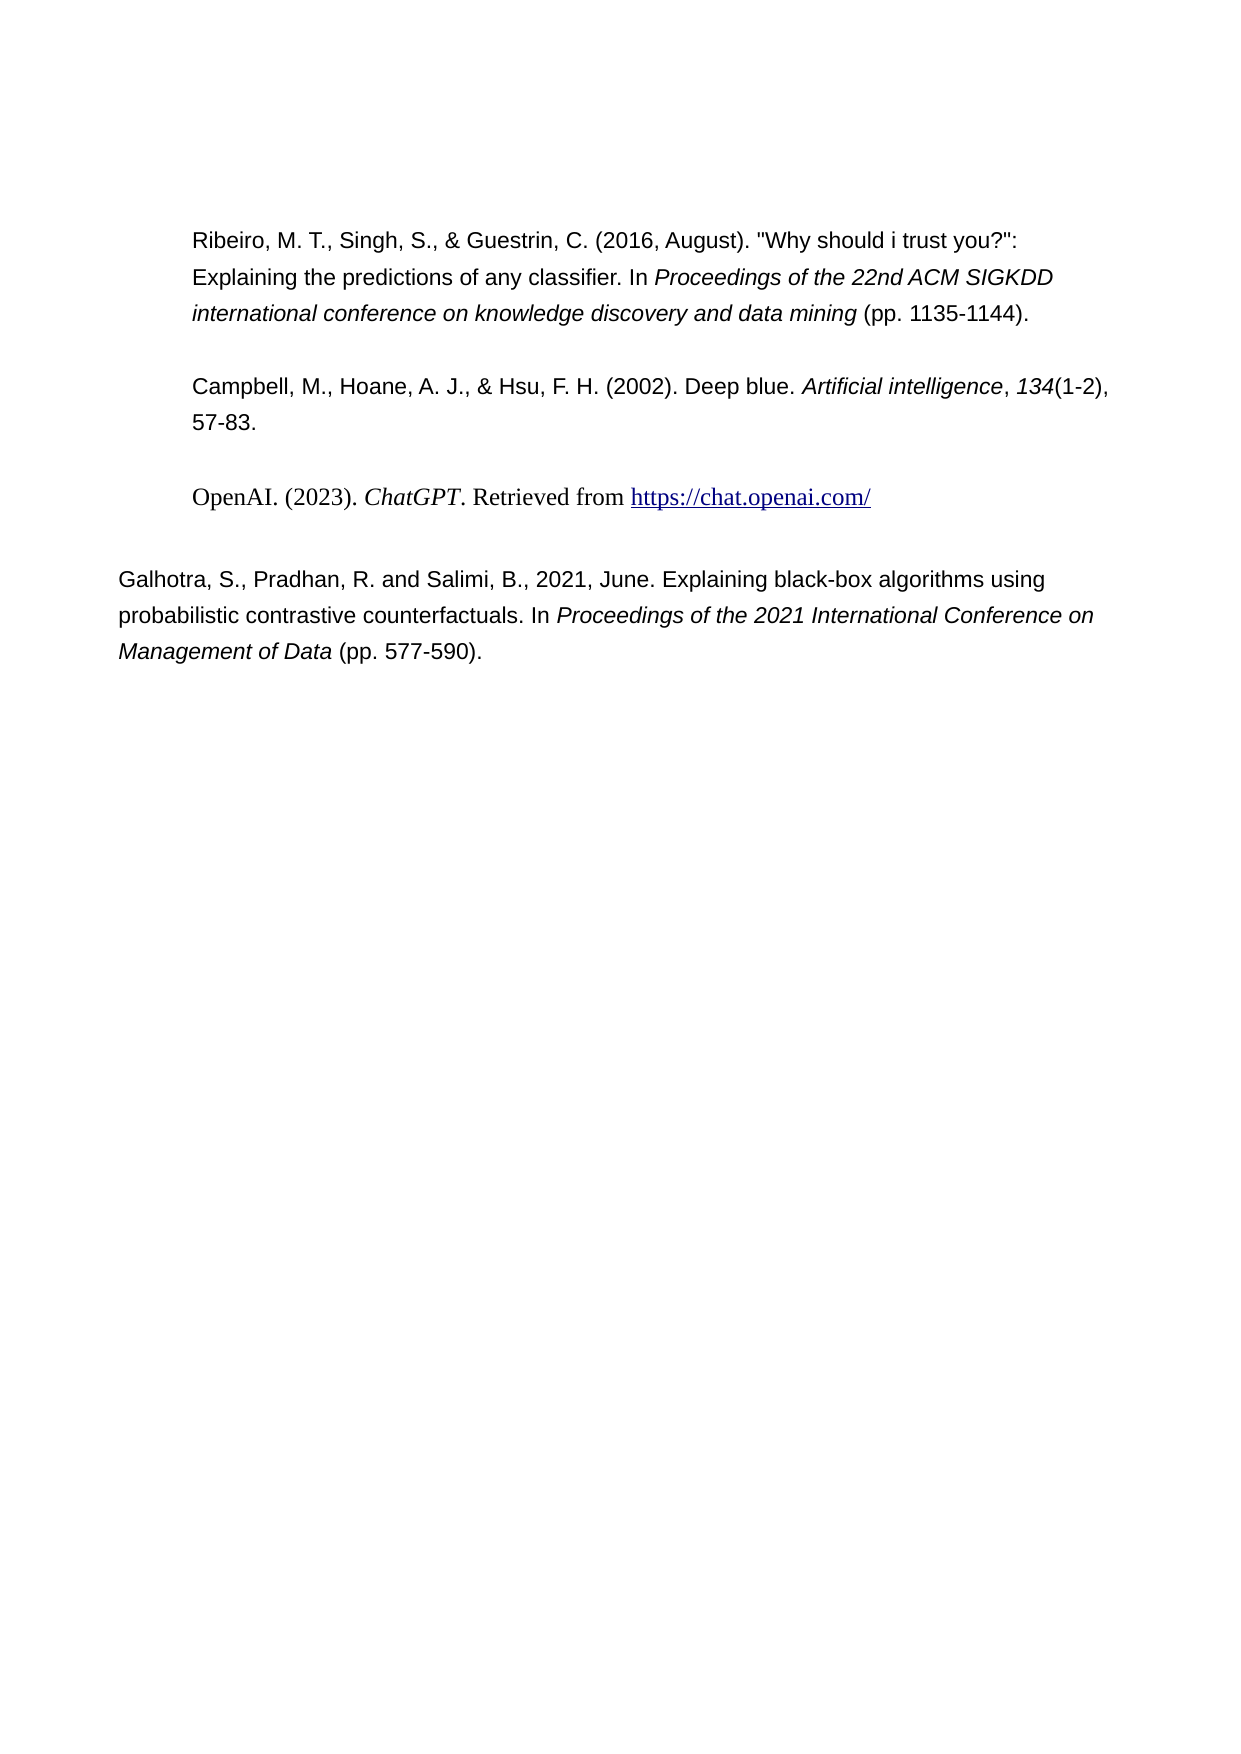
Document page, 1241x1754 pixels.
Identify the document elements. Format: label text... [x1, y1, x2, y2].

list Campbell, M., Hoane, A. J., & Hsu, F. H. (2002). Deep blue. Artificial intelligence, 134(1-2), 57-83. [162, 373, 1122, 435]
text Galhotra, S., Pradhan, R. and Salimi, B., 2021, June. Explaining black-box algorithms using probabilistic contrastive counterfactuals. In Proceedings of the 2021 International Conference on Management of Data (pp. 577-590). [118, 566, 1122, 665]
list OpenAI. (2023). ChatGPT. Retrieved from https://chat.openai.com/ [162, 482, 1122, 510]
list Ribeiro, M. T., Singh, S., & Guestrin, C. (2016, August). "Why should i trust you?": Explaining the predictions of any classifier. In Proceedings of the 22nd ACM SIGKDD international conference on knowledge discovery and data mining (pp. 1135-1144). [162, 227, 1122, 326]
